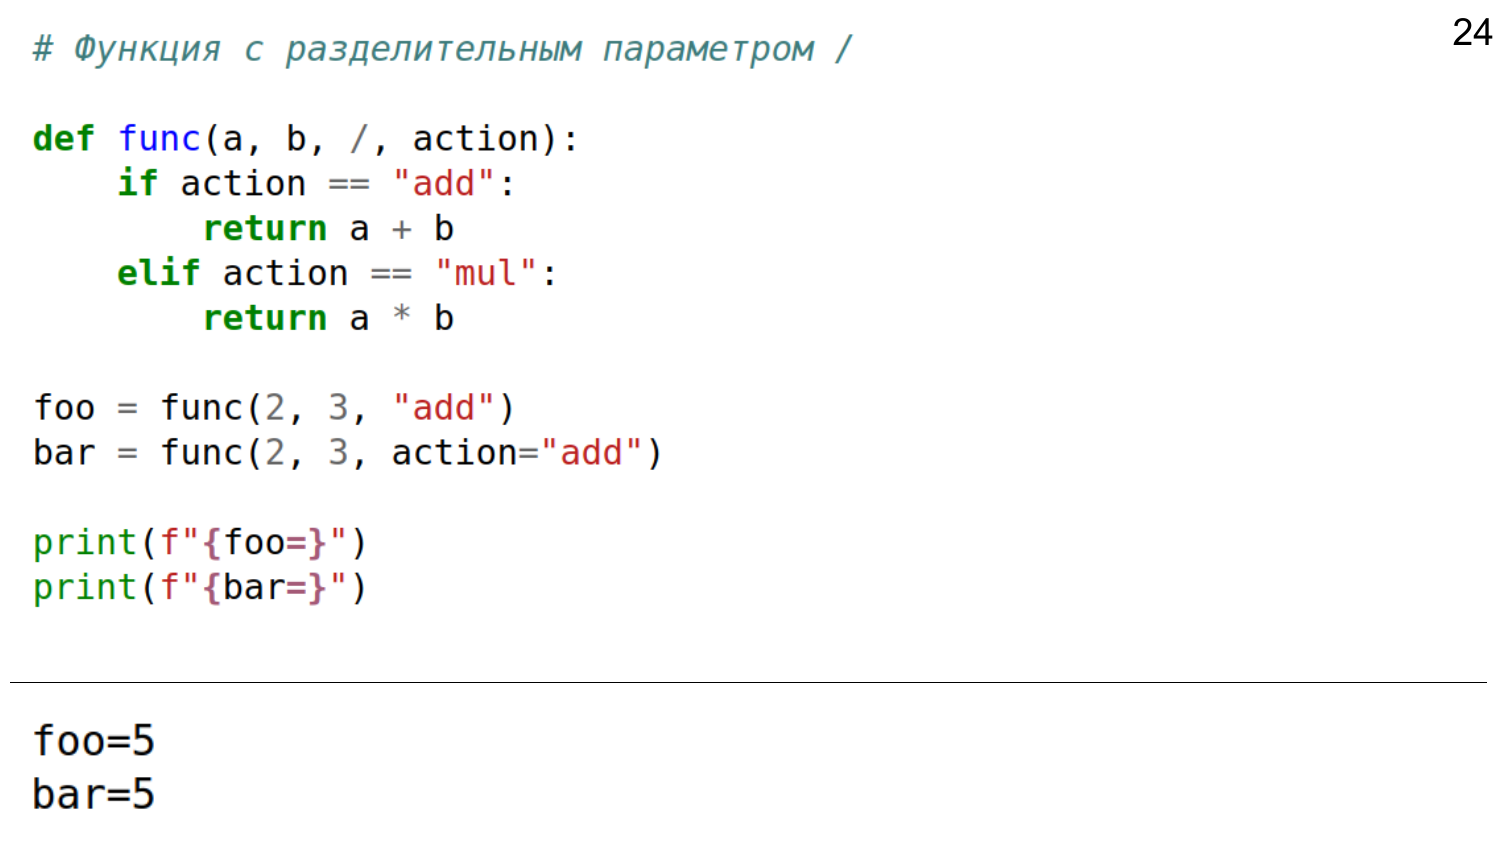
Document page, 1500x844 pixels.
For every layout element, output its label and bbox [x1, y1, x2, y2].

picture [21, 20, 868, 619]
picture [22, 710, 168, 820]
